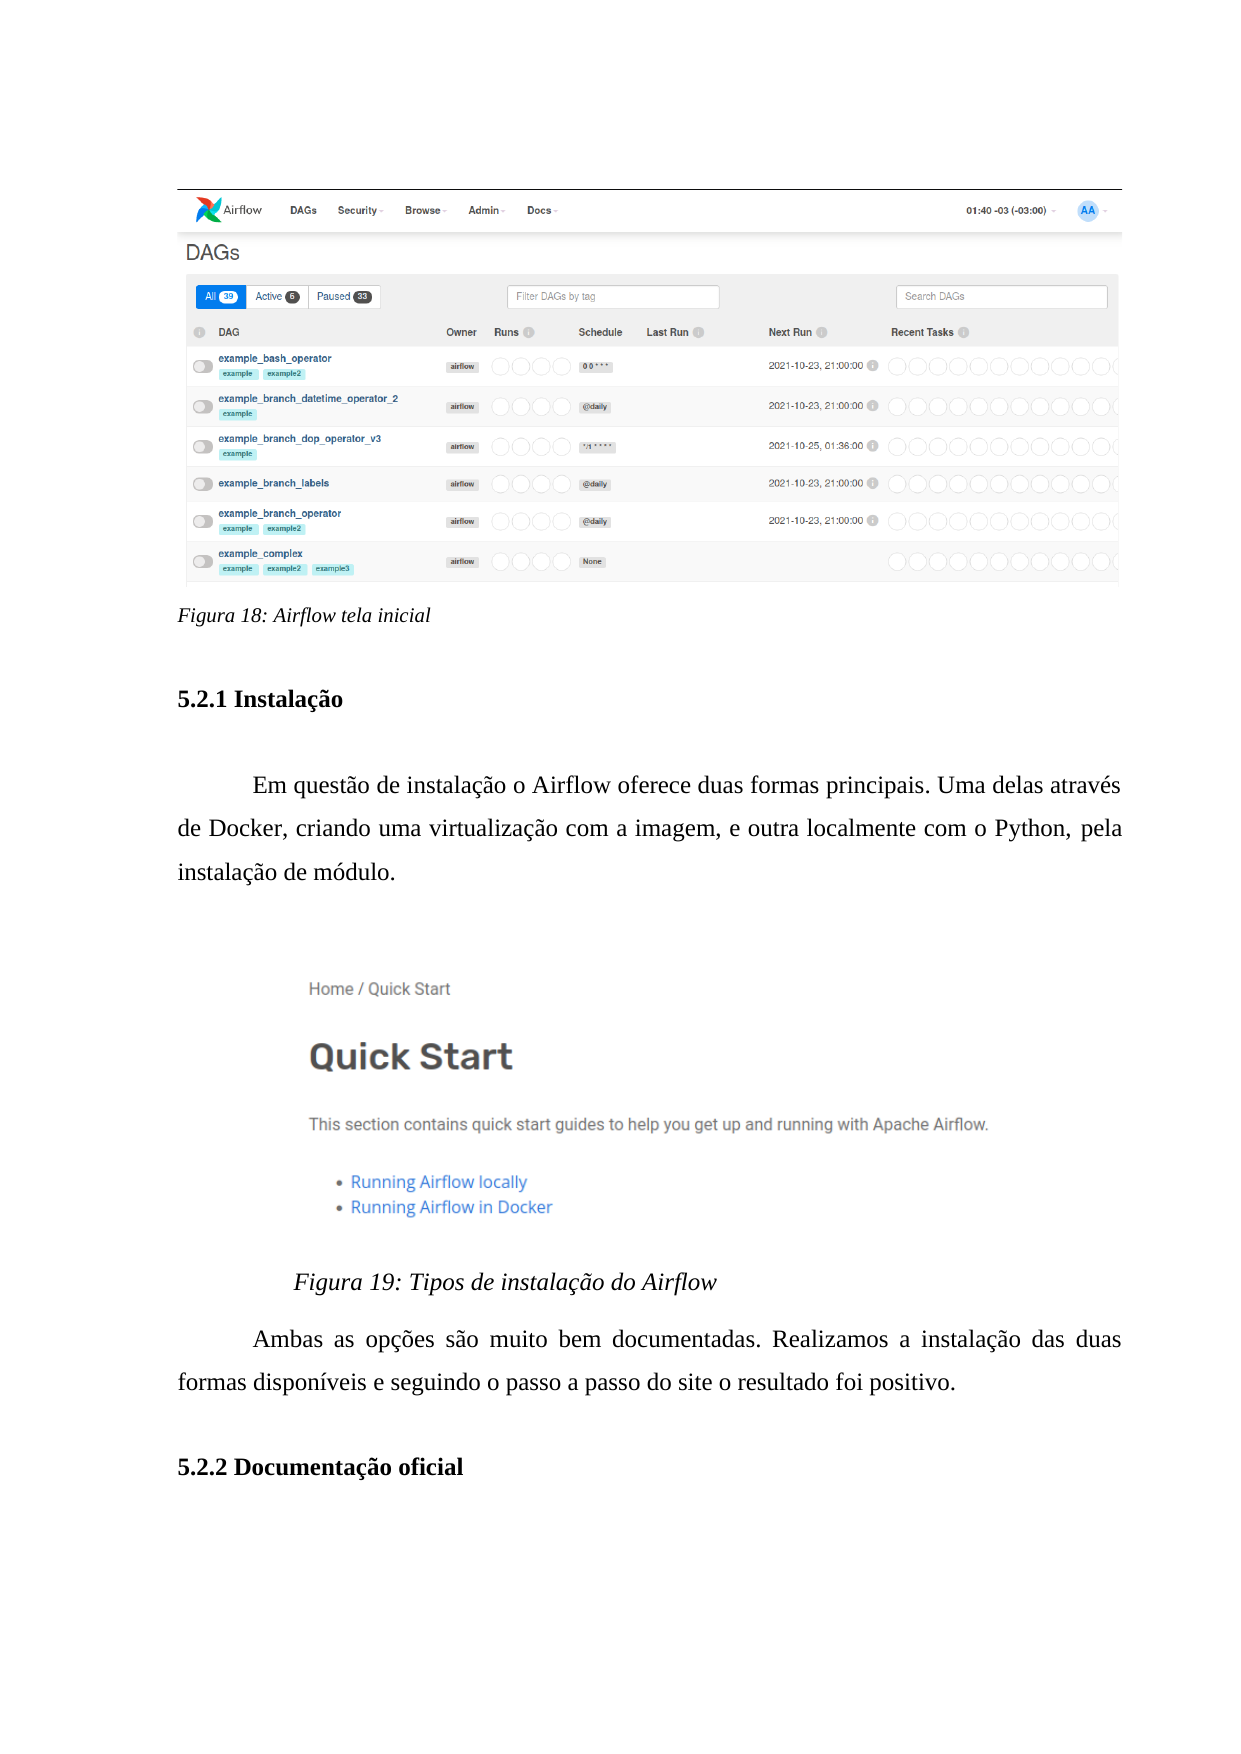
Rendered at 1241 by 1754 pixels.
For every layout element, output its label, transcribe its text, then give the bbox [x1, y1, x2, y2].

text Figura 18: Airflow tela inicial [177, 587, 1122, 627]
picture [293, 954, 1006, 1251]
picture [177, 189, 1123, 587]
subtitle 5.2.2 Documentação oficial [177, 1452, 1122, 1481]
text Ambas as opções são muito bem documentadas. Realizamos a instalação das duas formas disponíveis e seguindo o passo a passo do site o resultado foi positivo. [177, 942, 1122, 1396]
text Figura 19: Tipos de instalação do Airflow [293, 1251, 1006, 1296]
subtitle 5.2.1 Instalação [177, 684, 1122, 713]
text Em questão de instalação o Airflow oferece duas formas principais. Uma delas através de Docker, criando uma virtualização com a imagem, e outra localmente com o Python, pela instalação de módulo. [177, 770, 1122, 885]
